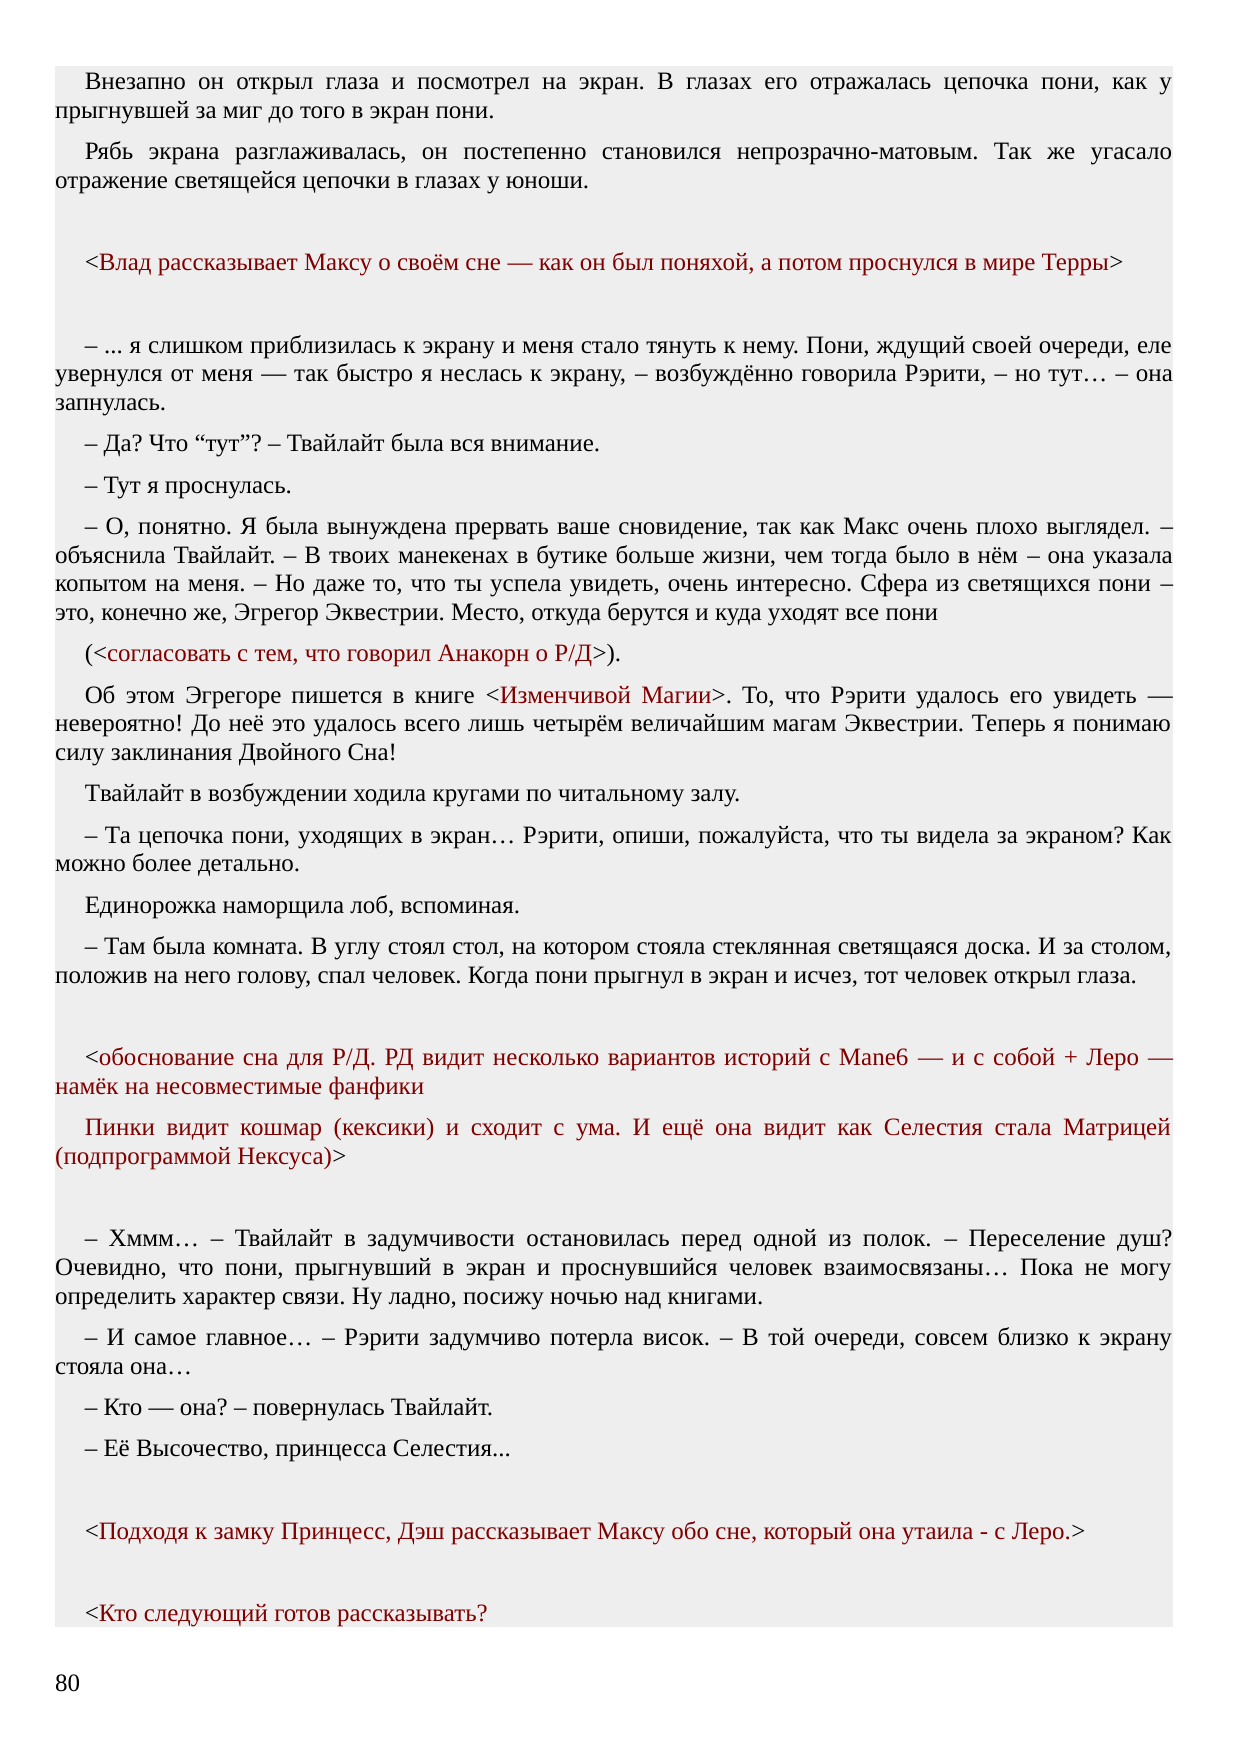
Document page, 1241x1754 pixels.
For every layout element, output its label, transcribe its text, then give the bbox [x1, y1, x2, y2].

text <Кто следующий готов рассказывать? [55, 1598, 1173, 1627]
text Внезапно он открыл глаза и посмотрел на экран. В глазах его отражалась цепочка пони, как у прыгнувшей за миг до того в экран пони. [55, 66, 1173, 123]
text – ... я слишком приблизилась к экрану и меня стало тянуть к нему. Пони, ждущий своей очереди, еле увернулся от меня — так быстро я неслась к экрану, – возбуждённо говорила Рэрити, – но тут… – она запнулась. [55, 330, 1173, 416]
text – Её Высочество, принцесса Селестия... [55, 1433, 1173, 1462]
text (<согласовать с тем, что говорил Анакорн о Р/Д>). [55, 638, 1173, 667]
text – Тут я проснулась. [55, 470, 1173, 498]
text Пинки видит кошмар (кексики) и сходит с ума. И ещё она видит как Селестия стала Матрицей (подпрограммой Нексуса)> [55, 1112, 1173, 1170]
text Твайлайт в возбуждении ходила кругами по читальному залу. [55, 778, 1173, 807]
text Единорожка наморщила лоб, вспоминая. [55, 890, 1173, 918]
text <Подходя к замку Принцесс, Дэш рассказывает Максу обо сне, который она утаила - с Леро.> [55, 1516, 1173, 1545]
text <обоснование сна для Р/Д. РД видит несколько вариантов историй с Mane6 — и с собой + Леро — намёк на несовместимые фанфики [55, 1042, 1173, 1100]
text Рябь экрана разглаживалась, он постепенно становился непрозрачно-матовым. Так же угасало отражение светящейся цепочки в глазах у юноши. [55, 136, 1173, 193]
text – О, понятно. Я была вынуждена прервать ваше сновидение, так как Макс очень плохо выглядел. – объяснила Твайлайт. – В твоих манекенах в бутике больше жизни, чем тогда было в нём – она указала копытом на меня. – Но даже то, что ты успела увидеть, очень интересно. Сфера из светящихся пони – это, конечно же, Эгрегор Эквестрии. Место, откуда берутся и куда уходят все пони [55, 511, 1173, 626]
text – Там была комната. В углу стоял стол, на котором стояла стеклянная светящаяся доска. И за столом, положив на него голову, спал человек. Когда пони прыгнул в экран и исчез, тот человек открыл глаза. [55, 931, 1173, 988]
text Об этом Эгрегоре пишется в книге <Изменчивой Магии>. То, что Рэрити удалось его увидеть — невероятно! До неё это удалось всего лишь четырём величайшим магам Эквестрии. Теперь я понимаю силу заклинания Двойного Сна! [55, 680, 1173, 766]
text – И самое главное… – Рэрити задумчиво потерла висок. – В той очереди, совсем близко к экрану стояла она… [55, 1322, 1173, 1380]
text – Хммм… – Твайлайт в задумчивости остановилась перед одной из полок. – Переселение душ? Очевидно, что пони, прыгнувший в экран и проснувшийся человек взаимосвязаны… Пока не могу определить характер связи. Ну ладно, посижу ночью над книгами. [55, 1223, 1173, 1310]
text – Да? Что “тут”? – Твайлайт была вся внимание. [55, 428, 1173, 457]
text <Влад рассказывает Максу о своём сне — как он был поняхой, а потом проснулся в мире Терры> [55, 247, 1173, 276]
text – Та цепочка пони, уходящих в экран… Рэрити, опиши, пожалуйста, что ты видела за экраном? Как можно более детально. [55, 820, 1173, 877]
text – Кто — она? – повернулась Твайлайт. [55, 1392, 1173, 1421]
